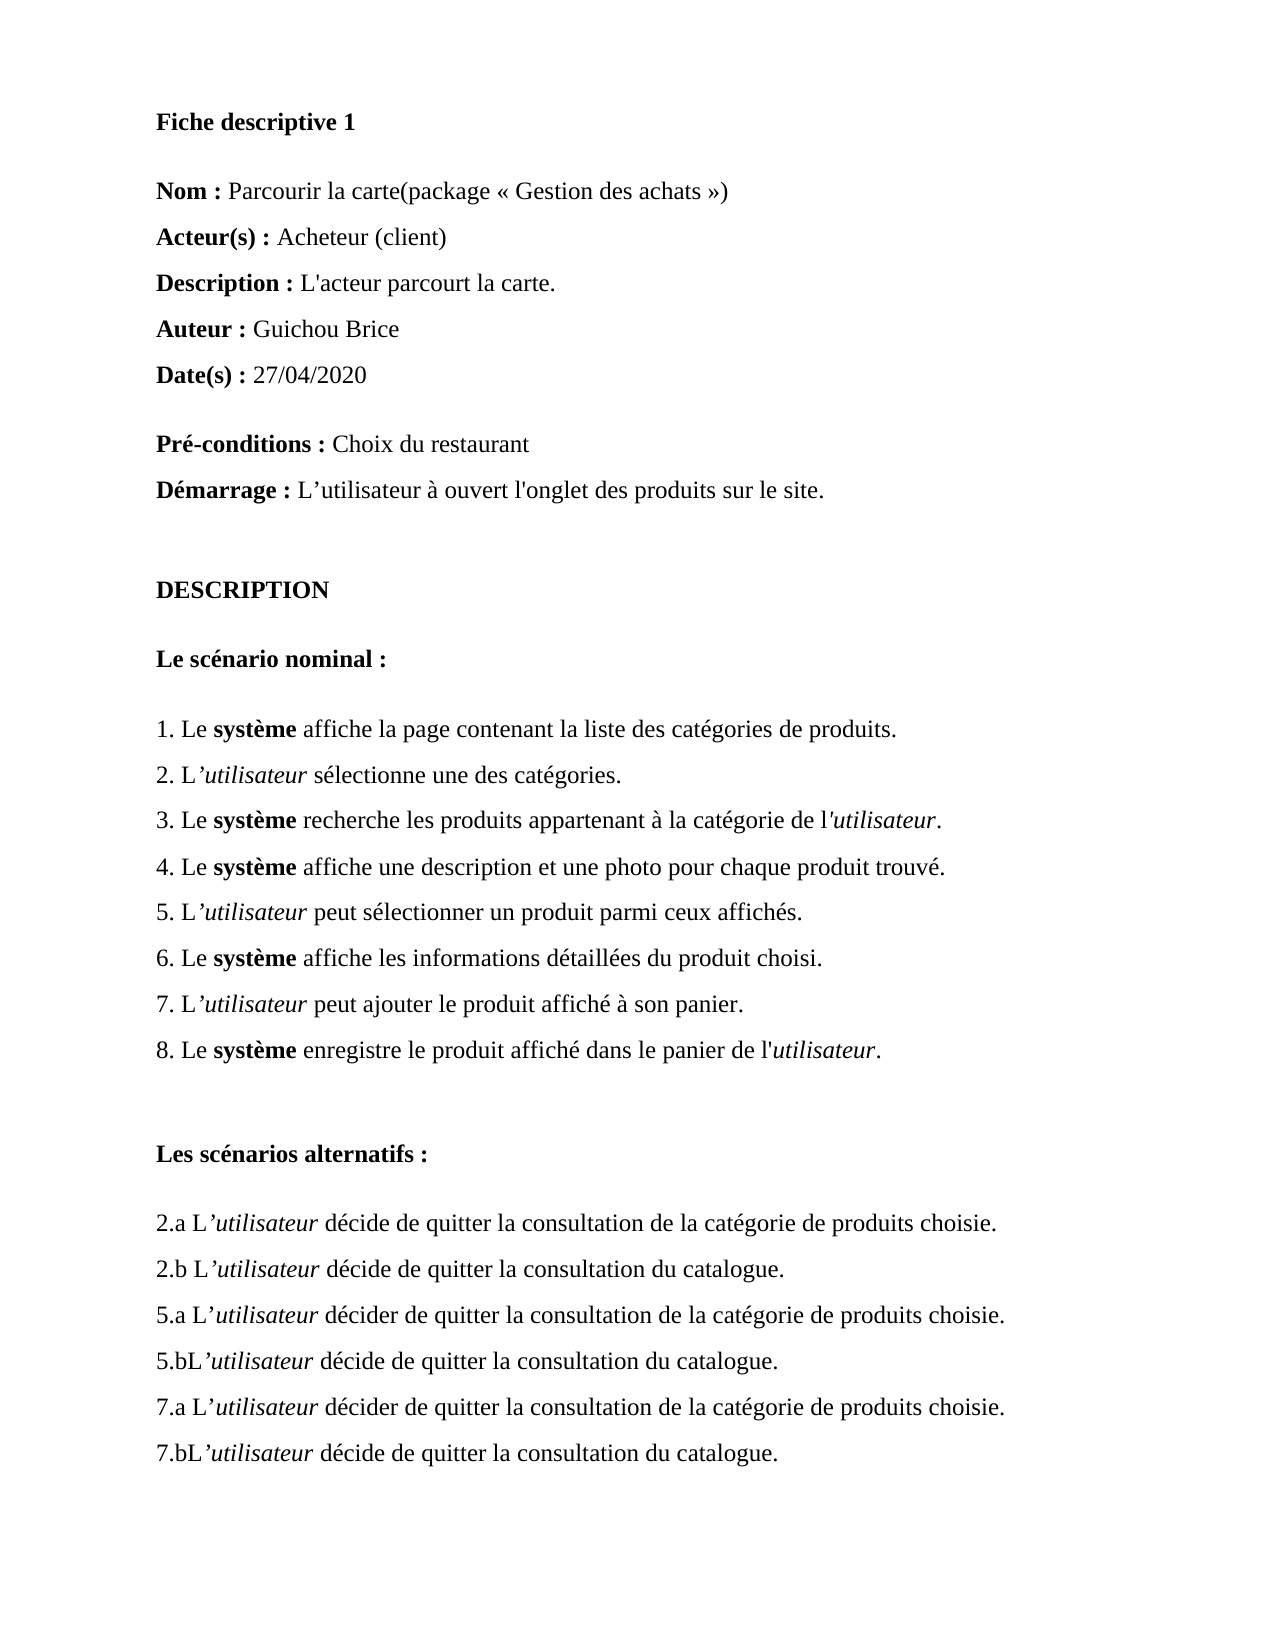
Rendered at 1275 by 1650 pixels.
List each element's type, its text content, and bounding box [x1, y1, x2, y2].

table_header Fiche descriptive 1 Nom : Parcourir la carte(package « Gestion des achats ») Acteur(s) : Acheteur (client) Description : L'acteur parcourt la carte. Auteur : Guichou Brice Date(s) : 27/04/2020 Pré-conditions : Choix du restaurant Démarrage : L’utilisateur à ouvert l'onglet des produits sur le site. [150, 101, 1125, 569]
table_cell DESCRIPTION Le scénario nominal : 1. Le système affiche la page contenant la liste des catégories de produits. 2. L’utilisateur sélectionne une des catégories. 3. Le système recherche les produits appartenant à la catégorie de l'utilisateur. 4. Le système affiche une description et une photo pour chaque produit trouvé. 5. L’utilisateur peut sélectionner un produit parmi ceux affichés. 6. Le système affiche les informations détaillées du produit choisi. 7. L’utilisateur peut ajouter le produit affiché à son panier. 8. Le système enregistre le produit affiché dans le panier de l'utilisateur. [150, 569, 1125, 1133]
table_cell Les scénarios alternatifs : 2.a L’utilisateur décide de quitter la consultation de la catégorie de produits choisie. 2.b L’utilisateur décide de quitter la consultation du catalogue. 5.a L’utilisateur décider de quitter la consultation de la catégorie de produits choisie. 5.bL’utilisateur décide de quitter la consultation du catalogue. 7.a L’utilisateur décider de quitter la consultation de la catégorie de produits choisie. 7.bL’utilisateur décide de quitter la consultation du catalogue. [150, 1133, 1125, 1531]
